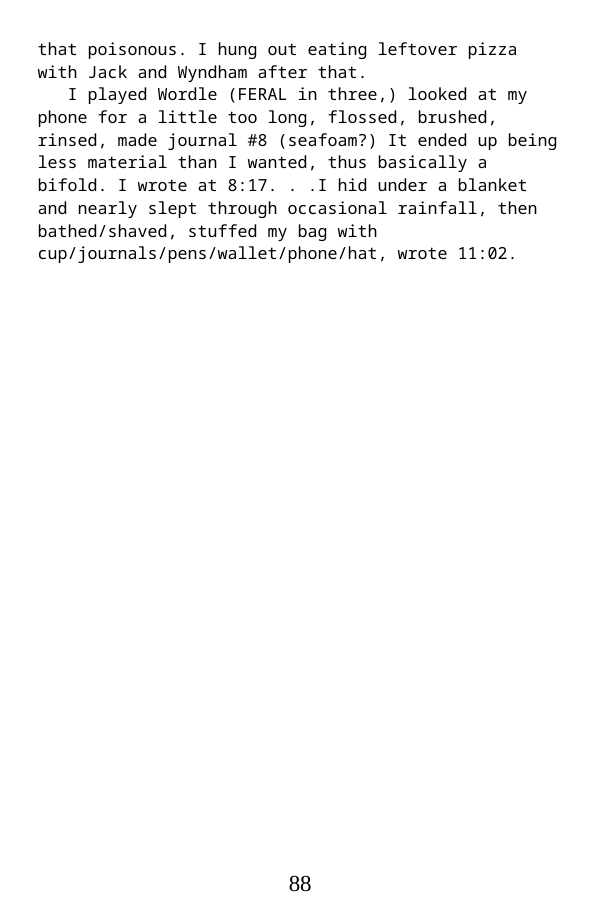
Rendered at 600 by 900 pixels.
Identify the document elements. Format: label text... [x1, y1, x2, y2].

text I played Wordle (FERAL in three,) looked at my phone for a little too long, flossed, brushed, rinsed, made journal #8 (seafoam?) It ended up being less material than I wanted, thus basically a bifold. I wrote at 8:17. . .I hid under a blanket and nearly slept through occasional rainfall, then bathed/shaved, stuffed my bag with cup/journals/pens/wallet/phone/hat, wrote 11:02. [37, 83, 562, 264]
text that poisonous. I hung out eating leftover pizza with Jack and Wyndham after that. [37, 37, 562, 83]
